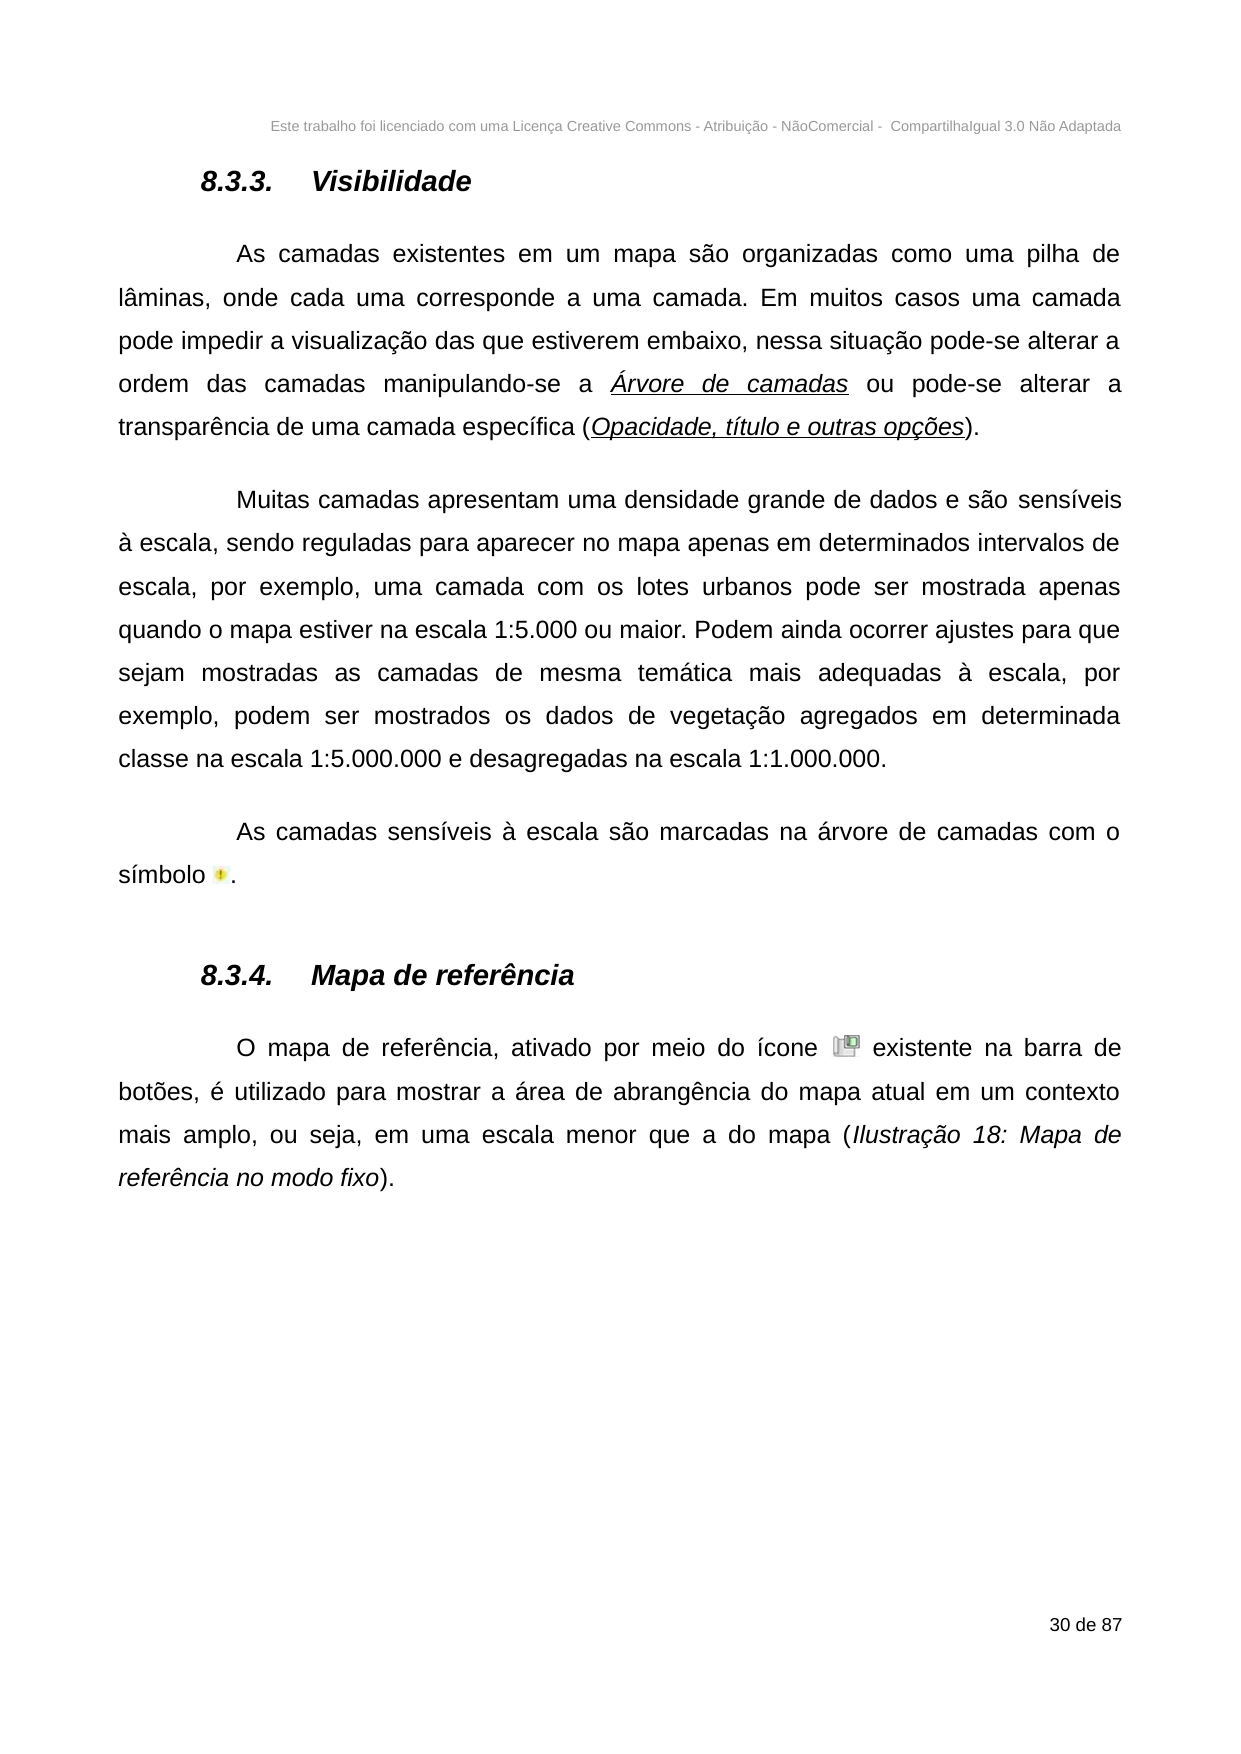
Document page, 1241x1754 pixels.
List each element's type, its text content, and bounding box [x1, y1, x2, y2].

picture [831, 1035, 861, 1057]
text Muitas camadas apresentam uma densidade grande de dados e são sensíveis à escala, sendo reguladas para aparecer no mapa apenas em determinados intervalos de escala, por exemplo, uma camada com os lotes urbanos pode ser mostrada apenas quando o mapa estiver na escala 1:5.000 ou maior. Podem ainda ocorrer ajustes para que sejam mostradas as camadas de mesma temática mais adequadas à escala, por exemplo, podem ser mostrados os dados de vegetação agregados em determinada classe na escala 1:5.000.000 e desagregadas na escala 1:1.000.000. [118, 485, 1122, 773]
text As camadas existentes em um mapa são organizadas como uma pilha de lâminas, onde cada uma corresponde a uma camada. Em muitos casos uma camada pode impedir a visualização das que estiverem embaixo, nessa situação pode-se alterar a ordem das camadas manipulando-se a Árvore de camadas ou pode-se alterar a transparência de uma camada específica (Opacidade, título e outras opções). [118, 239, 1122, 441]
subtitle Visibilidade [163, 164, 1122, 198]
picture [212, 866, 230, 884]
text As camadas sensíveis à escala são marcadas na árvore de camadas com o símbolo . [118, 817, 1122, 889]
subtitle Mapa de referência [163, 958, 1122, 992]
text O mapa de referência, ativado por meio do ícone existente na barra de botões, é utilizado para mostrar a área de abrangência do mapa atual em um contexto mais amplo, ou seja, em uma escala menor que a do mapa (Ilustração 18: Mapa de referência no modo fixo). [118, 1033, 1122, 1192]
